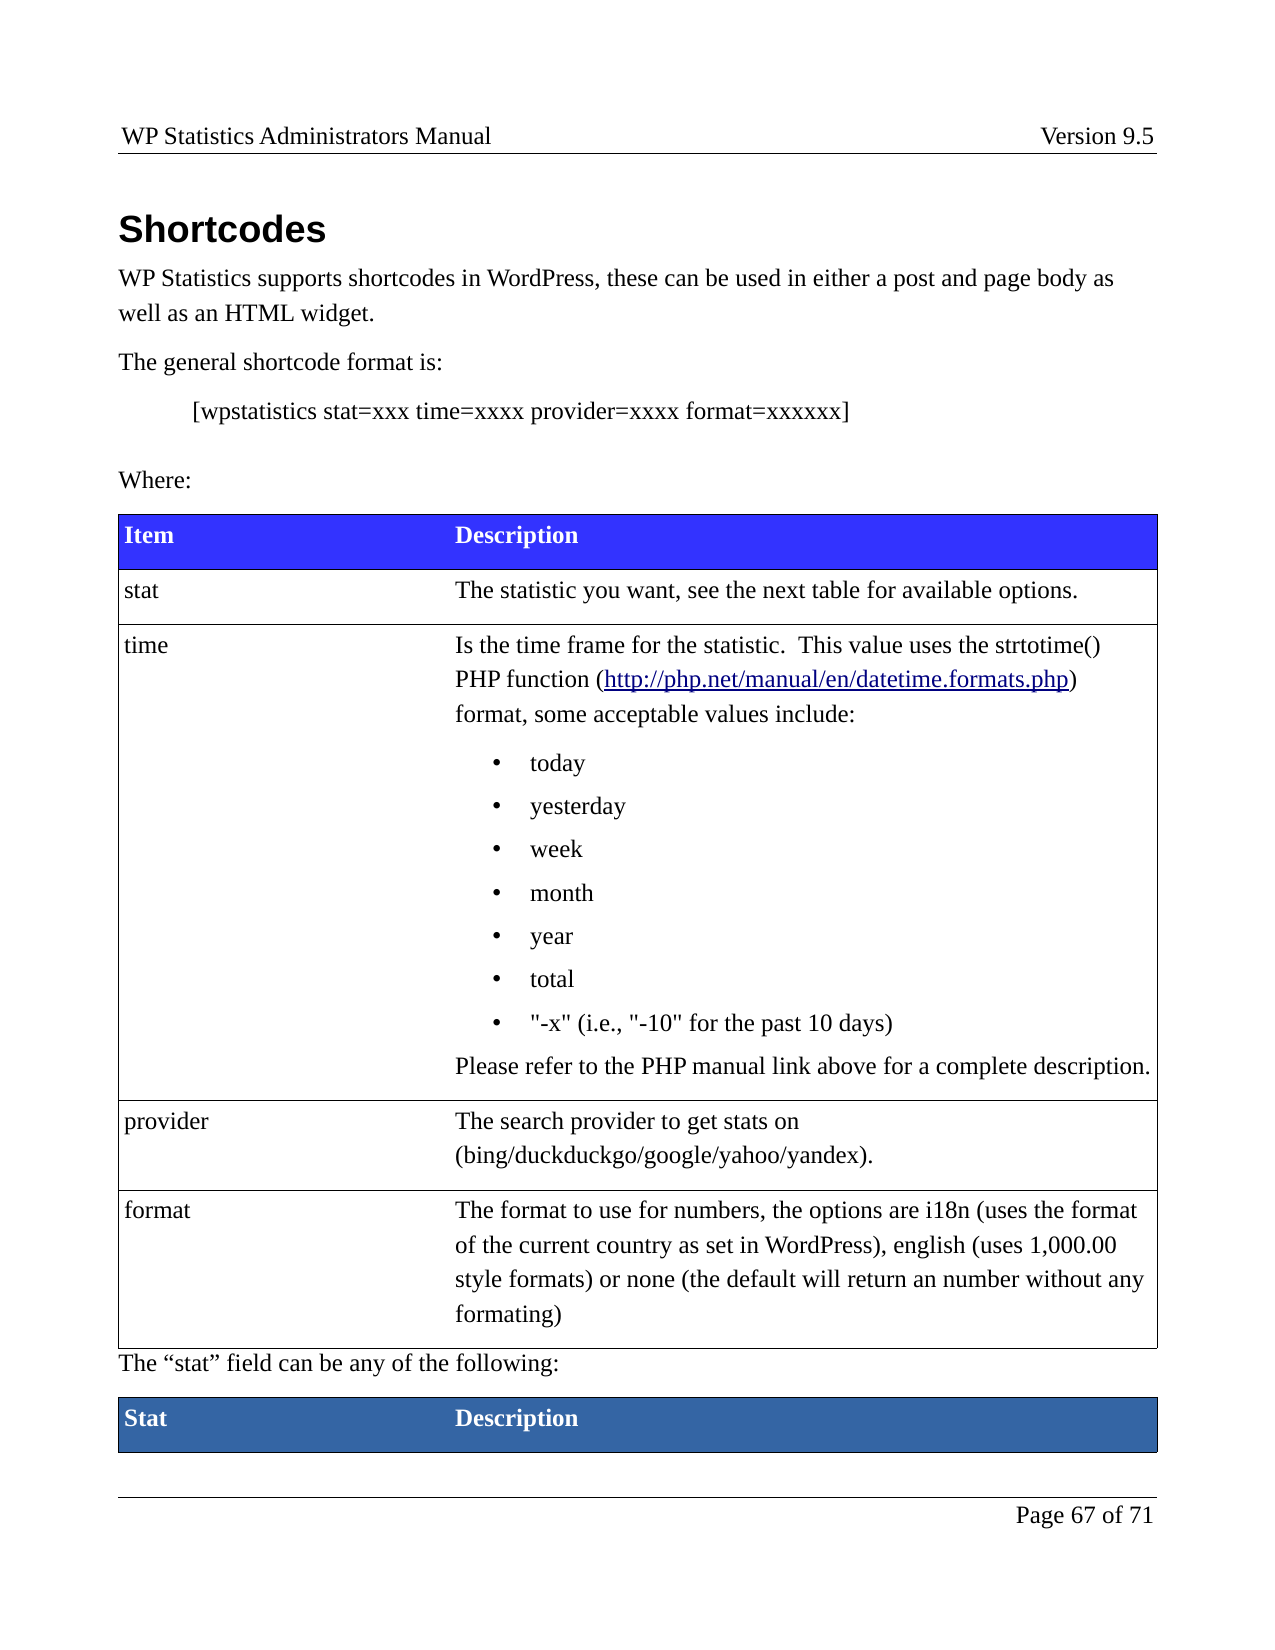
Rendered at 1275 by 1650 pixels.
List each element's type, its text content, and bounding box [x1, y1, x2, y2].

table_cell The format to use for numbers, the options are i18n (uses the format of the current country as set in WordPress), english (uses 1,000.00 style formats) or none (the default will return an number without any formating) [449, 1191, 1157, 1348]
table_cell The statistic you want, see the next table for available options. [449, 570, 1157, 624]
table_header Description [449, 1398, 1157, 1452]
text [wpstatistics stat=xxx time=xxxx provider=xxxx format=xxxxxx] Where: [118, 396, 1157, 494]
text The “stat” field can be any of the following: [118, 1349, 1157, 1377]
table_cell format [119, 1191, 449, 1348]
table_header Description [449, 515, 1157, 569]
text The general shortcode format is: [118, 347, 1157, 376]
table_cell stat [119, 570, 449, 624]
table_header Stat [119, 1398, 449, 1452]
table_header Item [119, 515, 449, 569]
table_cell time [119, 625, 449, 1100]
table_cell The search provider to get stats on (bing/duckduckgo/google/yahoo/yandex). [449, 1101, 1157, 1189]
text WP Statistics supports shortcodes in WordPress, these can be used in either a post and page body as well as an HTML widget. [118, 263, 1157, 327]
subtitle Shortcodes [118, 207, 1157, 251]
table_cell Is the time frame for the statistic. This value uses the strtotime() PHP function (http://php.net/manual/en/datetime.formats.php) format, some acceptable values include: today yesterday week month year total "-x" (i.e., "-10" for the past 10 days) Please refer to the PHP manual link above for a complete description. [449, 625, 1157, 1100]
table_cell provider [119, 1101, 449, 1189]
